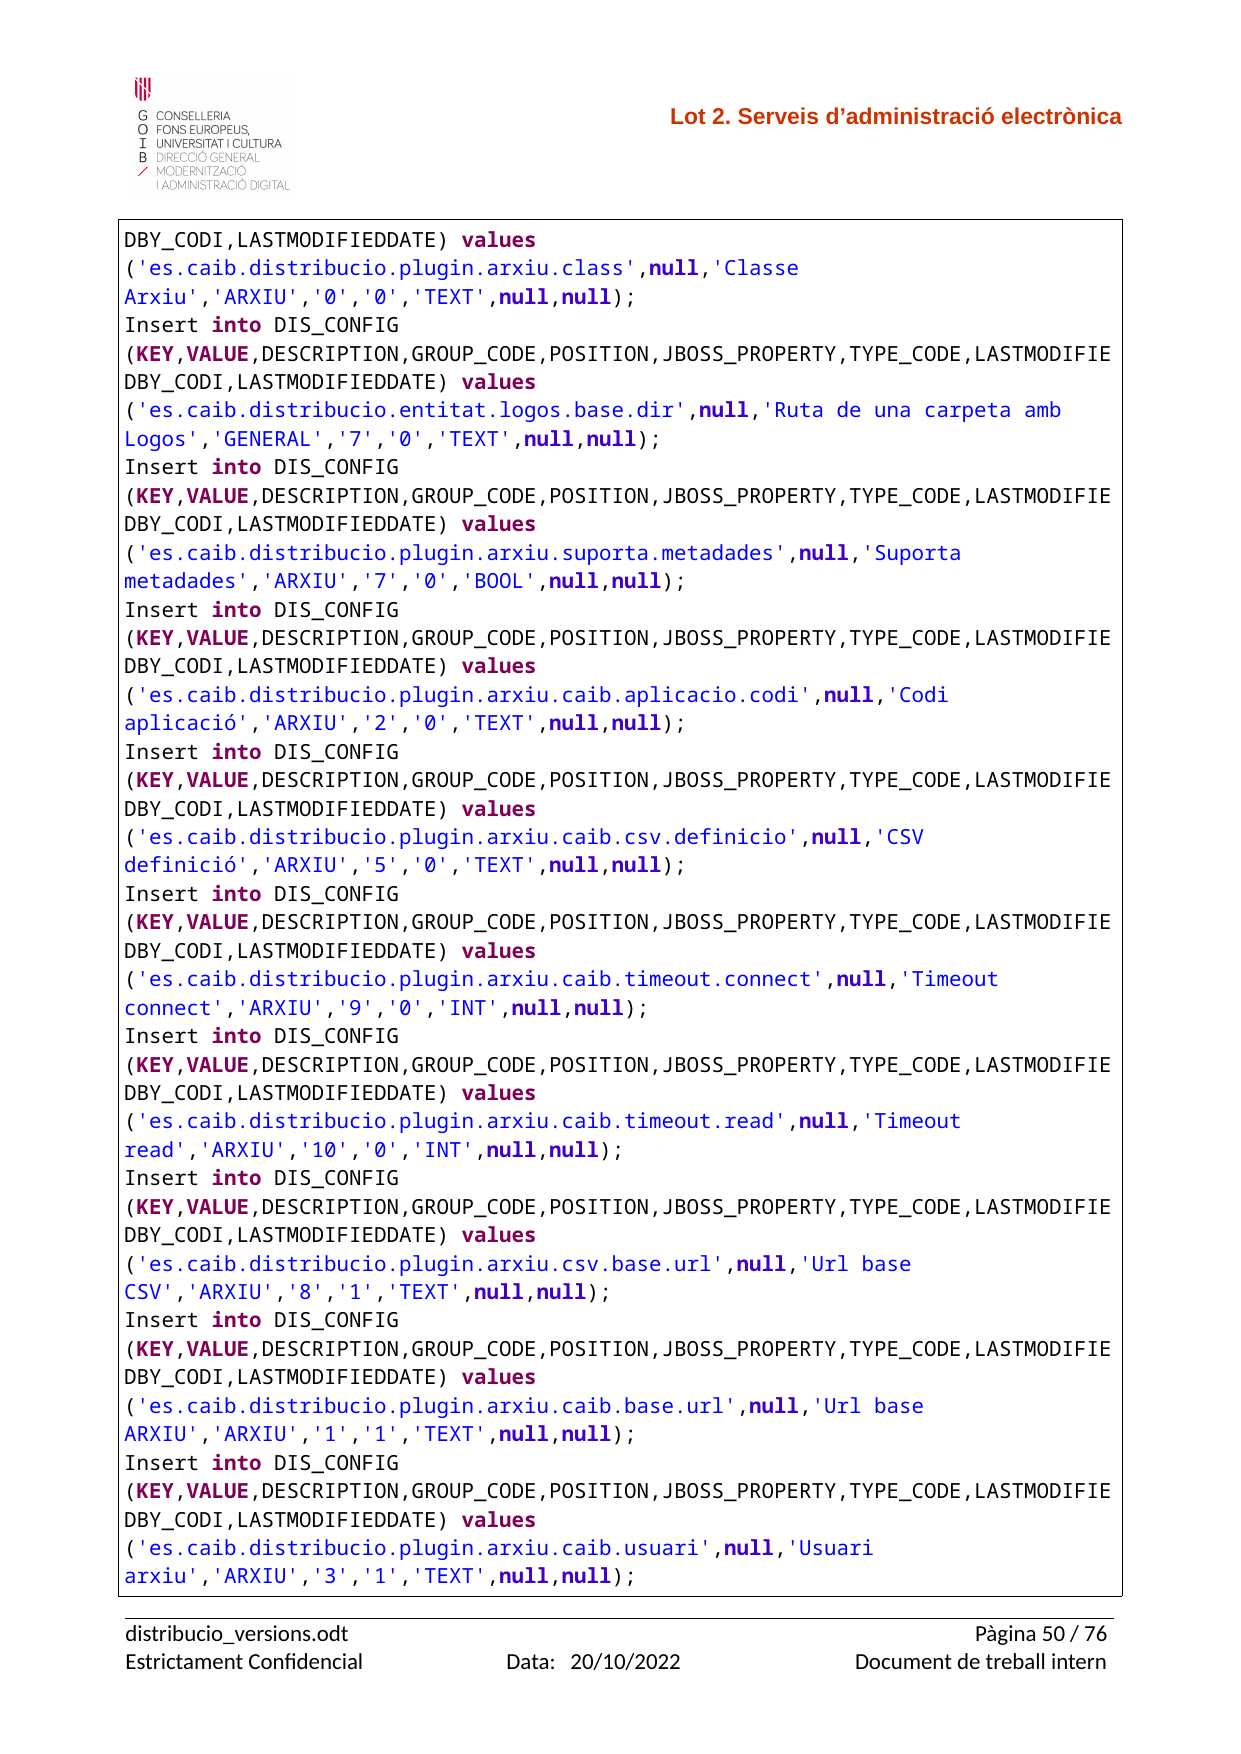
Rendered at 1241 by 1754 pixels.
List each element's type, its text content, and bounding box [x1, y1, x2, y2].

table_header DBY_CODI,LASTMODIFIEDDATE) values ('es.caib.distribucio.plugin.arxiu.class',null,'Classe Arxiu','ARXIU','0','0','TEXT',null,null); Insert into DIS_CONFIG (KEY,VALUE,DESCRIPTION,GROUP_CODE,POSITION,JBOSS_PROPERTY,TYPE_CODE,LASTMODIFIEDBY_CODI,LASTMODIFIEDDATE) values ('es.caib.distribucio.entitat.logos.base.dir',null,'Ruta de una carpeta amb Logos','GENERAL','7','0','TEXT',null,null); Insert into DIS_CONFIG (KEY,VALUE,DESCRIPTION,GROUP_CODE,POSITION,JBOSS_PROPERTY,TYPE_CODE,LASTMODIFIEDBY_CODI,LASTMODIFIEDDATE) values ('es.caib.distribucio.plugin.arxiu.suporta.metadades',null,'Suporta metadades','ARXIU','7','0','BOOL',null,null); Insert into DIS_CONFIG (KEY,VALUE,DESCRIPTION,GROUP_CODE,POSITION,JBOSS_PROPERTY,TYPE_CODE,LASTMODIFIEDBY_CODI,LASTMODIFIEDDATE) values ('es.caib.distribucio.plugin.arxiu.caib.aplicacio.codi',null,'Codi aplicació','ARXIU','2','0','TEXT',null,null); Insert into DIS_CONFIG (KEY,VALUE,DESCRIPTION,GROUP_CODE,POSITION,JBOSS_PROPERTY,TYPE_CODE,LASTMODIFIEDBY_CODI,LASTMODIFIEDDATE) values ('es.caib.distribucio.plugin.arxiu.caib.csv.definicio',null,'CSV definició','ARXIU','5','0','TEXT',null,null); Insert into DIS_CONFIG (KEY,VALUE,DESCRIPTION,GROUP_CODE,POSITION,JBOSS_PROPERTY,TYPE_CODE,LASTMODIFIEDBY_CODI,LASTMODIFIEDDATE) values ('es.caib.distribucio.plugin.arxiu.caib.timeout.connect',null,'Timeout connect','ARXIU','9','0','INT',null,null); Insert into DIS_CONFIG (KEY,VALUE,DESCRIPTION,GROUP_CODE,POSITION,JBOSS_PROPERTY,TYPE_CODE,LASTMODIFIEDBY_CODI,LASTMODIFIEDDATE) values ('es.caib.distribucio.plugin.arxiu.caib.timeout.read',null,'Timeout read','ARXIU','10','0','INT',null,null); Insert into DIS_CONFIG (KEY,VALUE,DESCRIPTION,GROUP_CODE,POSITION,JBOSS_PROPERTY,TYPE_CODE,LASTMODIFIEDBY_CODI,LASTMODIFIEDDATE) values ('es.caib.distribucio.plugin.arxiu.csv.base.url',null,'Url base CSV','ARXIU','8','1','TEXT',null,null); Insert into DIS_CONFIG (KEY,VALUE,DESCRIPTION,GROUP_CODE,POSITION,JBOSS_PROPERTY,TYPE_CODE,LASTMODIFIEDBY_CODI,LASTMODIFIEDDATE) values ('es.caib.distribucio.plugin.arxiu.caib.base.url',null,'Url base ARXIU','ARXIU','1','1','TEXT',null,null); Insert into DIS_CONFIG (KEY,VALUE,DESCRIPTION,GROUP_CODE,POSITION,JBOSS_PROPERTY,TYPE_CODE,LASTMODIFIEDBY_CODI,LASTMODIFIEDDATE) values ('es.caib.distribucio.plugin.arxiu.caib.usuari',null,'Usuari arxiu','ARXIU','3','1','TEXT',null,null); [119, 220, 1122, 1596]
picture [126, 70, 299, 197]
